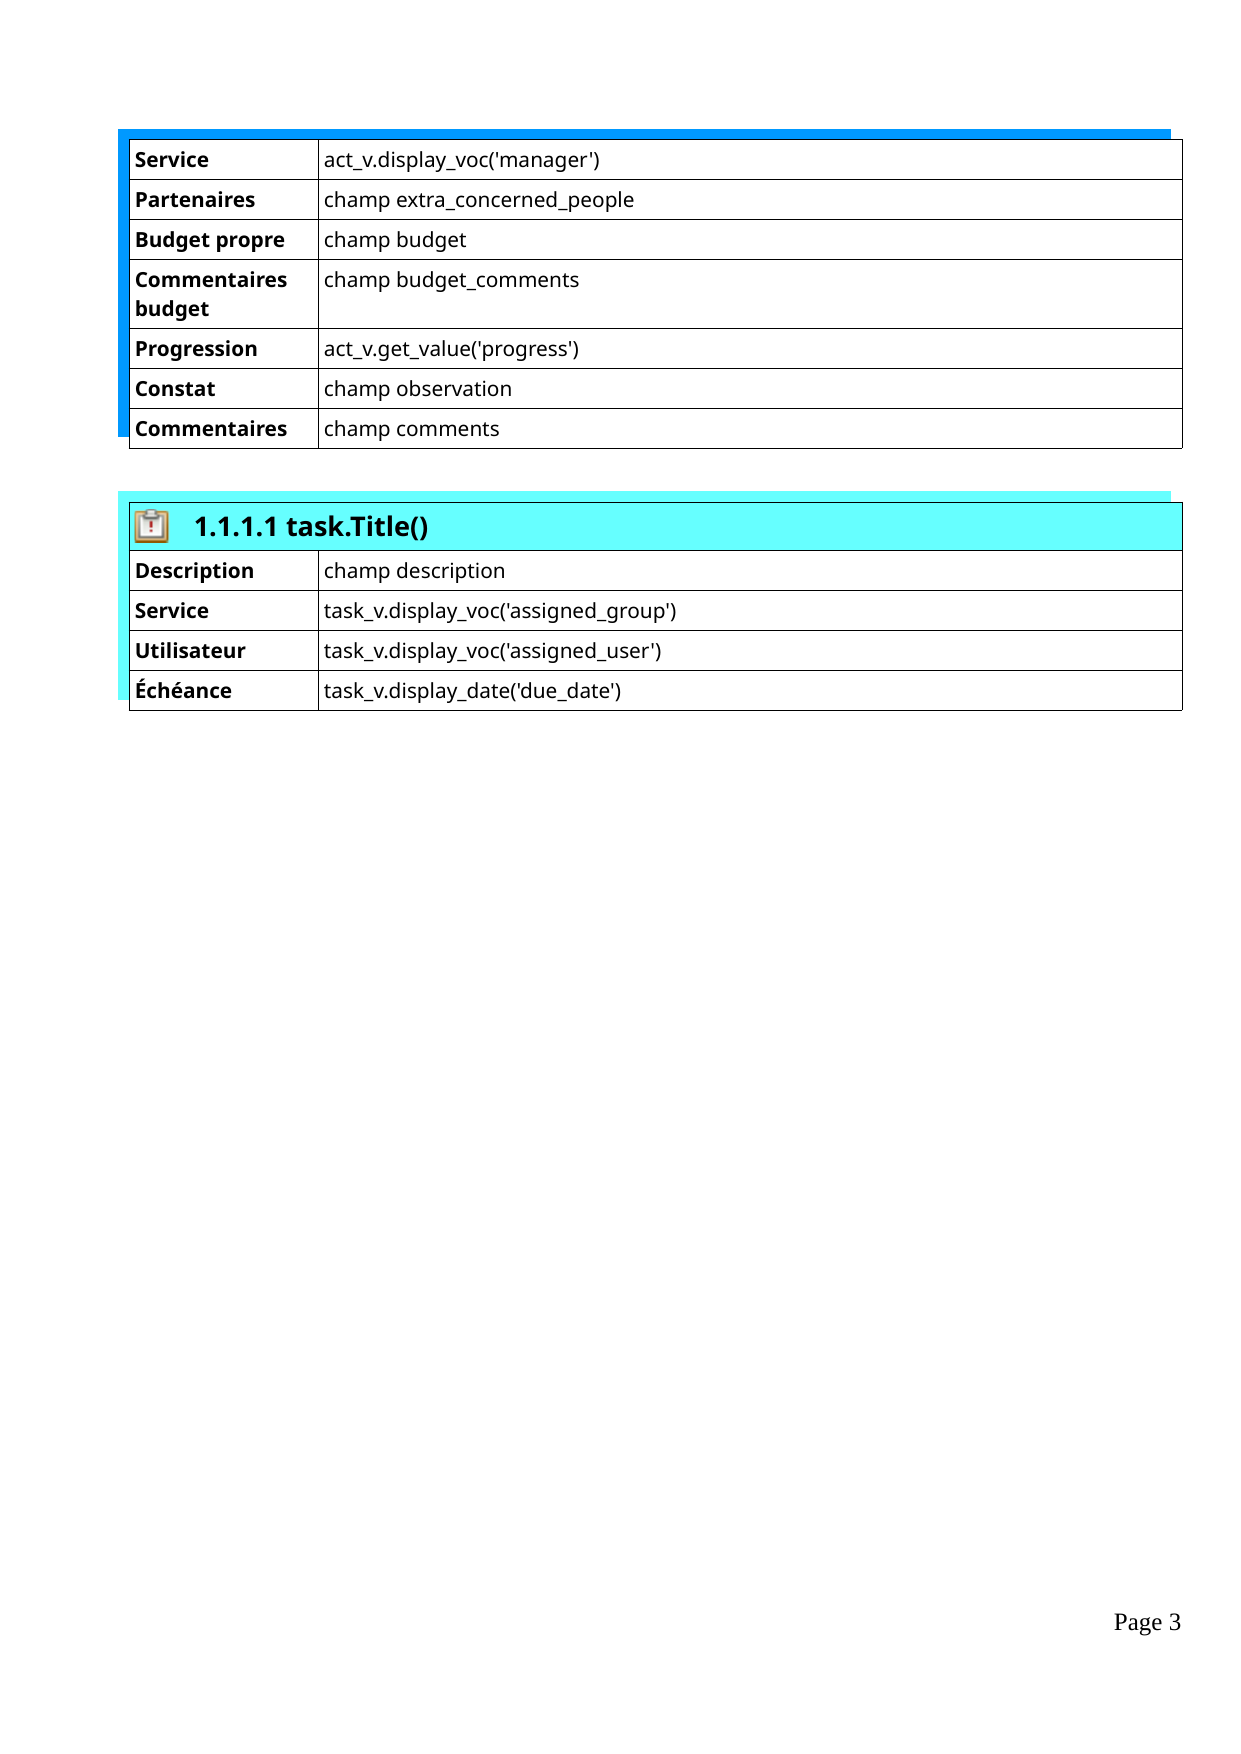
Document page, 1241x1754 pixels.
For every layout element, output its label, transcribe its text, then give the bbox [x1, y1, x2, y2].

table_cell act_v.display_voc('manager') [319, 140, 1182, 179]
table_header task.Title() [130, 503, 1182, 550]
table_cell champ observation [319, 369, 1182, 408]
table_cell champ description [319, 551, 1182, 590]
table_cell Service [130, 591, 318, 630]
table_cell Description [130, 551, 318, 590]
table_cell champ budget [319, 220, 1182, 259]
table_cell Budget propre [130, 220, 318, 259]
table_cell Service [130, 140, 318, 179]
table_cell Commentaires [130, 409, 318, 448]
table_cell Partenaires [130, 180, 318, 219]
table_cell Progression [130, 329, 318, 368]
picture [134, 509, 172, 543]
table_cell task_v.display_date('due_date') [319, 671, 1182, 710]
table_cell champ budget_comments [319, 260, 1182, 328]
table_cell champ comments [319, 409, 1182, 448]
table_cell task_v.display_voc('assigned_user') [319, 631, 1182, 670]
table_cell Constat [130, 369, 318, 408]
table_cell task_v.display_voc('assigned_group') [319, 591, 1182, 630]
table_cell act_v.get_value('progress') [319, 329, 1182, 368]
table_cell Commentaires budget [130, 260, 318, 328]
table_cell Utilisateur [130, 631, 318, 670]
table_cell champ extra_concerned_people [319, 180, 1182, 219]
table_cell Échéance [130, 671, 318, 710]
